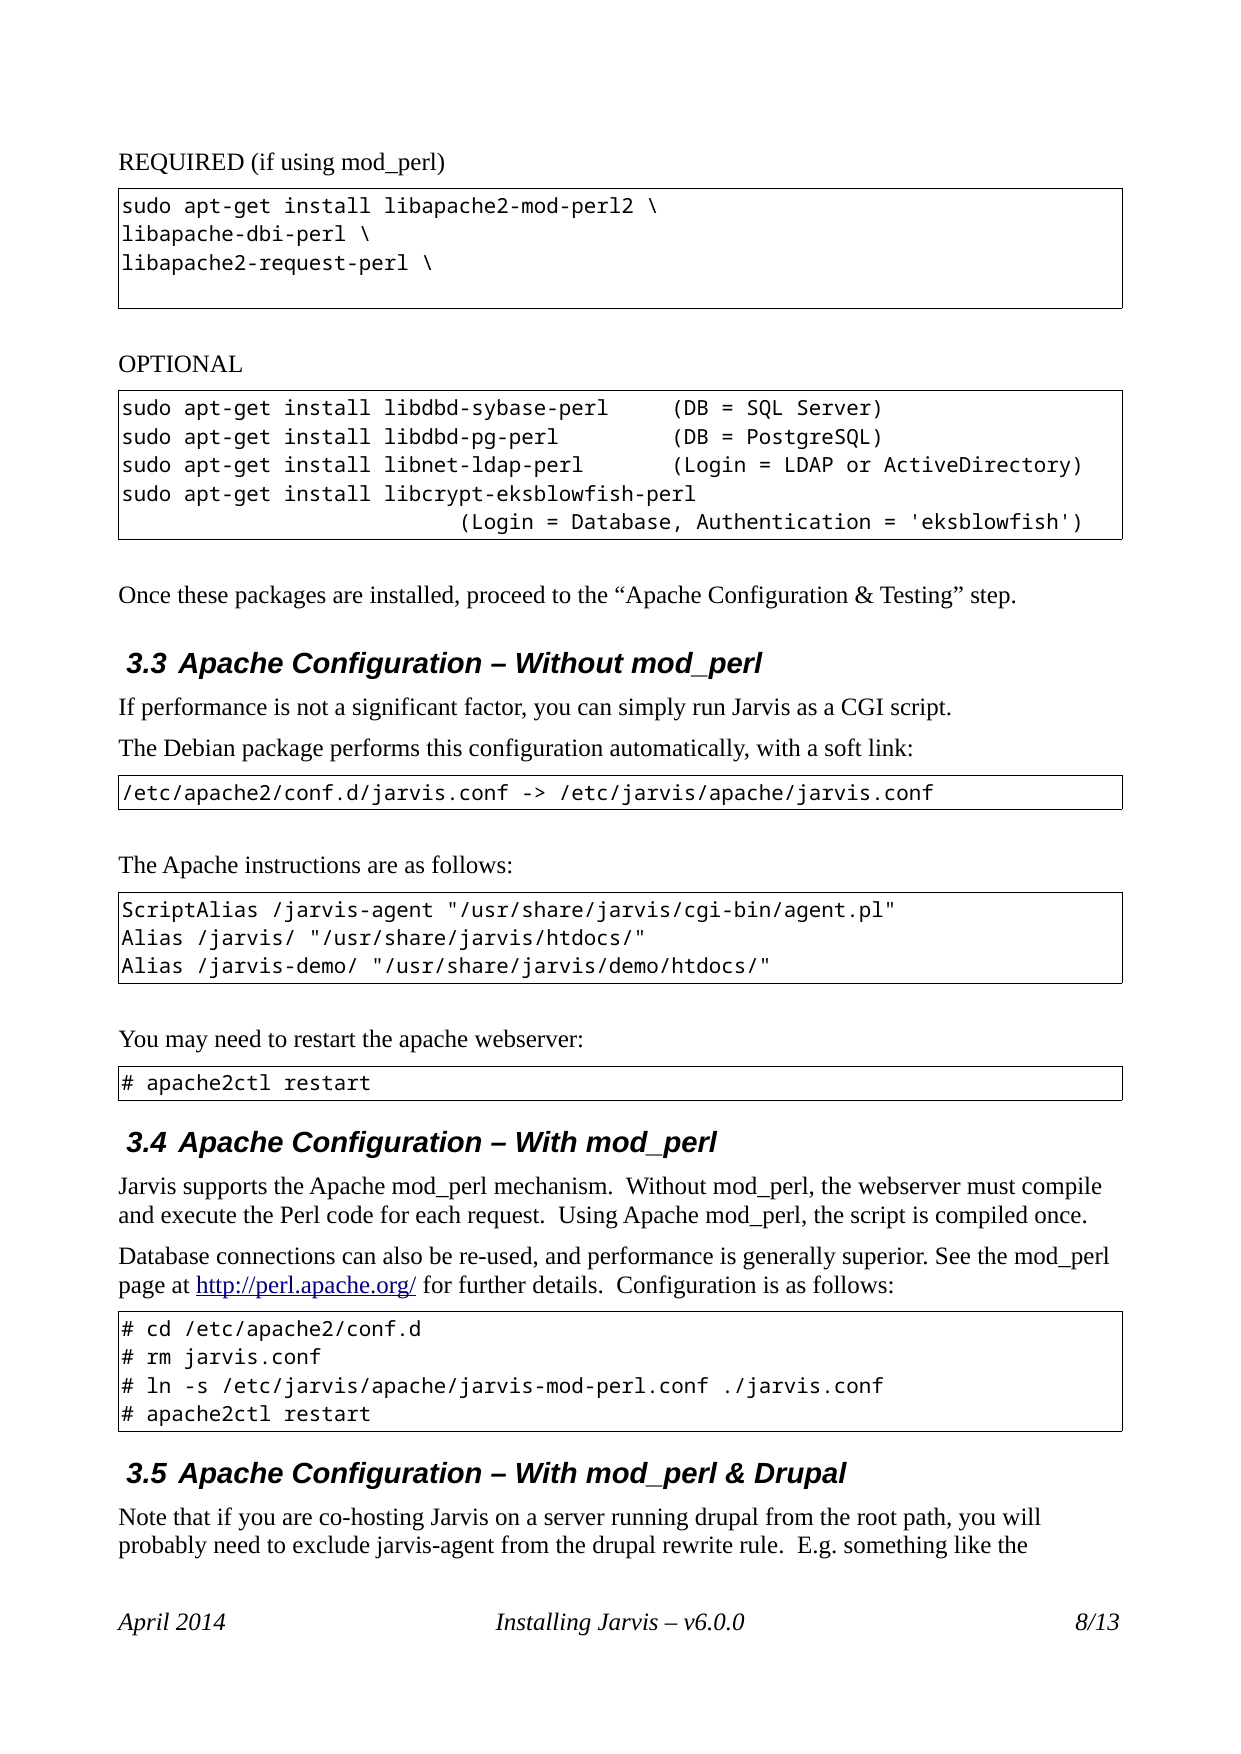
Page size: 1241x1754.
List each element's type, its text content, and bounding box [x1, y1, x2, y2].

text # ln -s /etc/jarvis/apache/jarvis-mod-perl.conf ./jarvis.conf [119, 1368, 1122, 1396]
text You may need to restart the apache webserver: [118, 1024, 1122, 1053]
text # cd /etc/apache2/conf.d [119, 1312, 1122, 1339]
text Alias /jarvis-demo/ "/usr/share/jarvis/demo/htdocs/" [119, 948, 1122, 983]
text # apache2ctl restart [119, 1067, 1122, 1100]
text ScriptAlias /jarvis-agent "/usr/share/jarvis/cgi-bin/agent.pl" [119, 893, 1122, 920]
text Database connections can also be re-used, and performance is generally superior. See the mod_perl page at http://perl.apache.org/ for further details. Configuration is as follows: [118, 1241, 1122, 1298]
text REQUIRED (if using mod_perl) [118, 147, 1122, 176]
text sudo apt-get install libnet-ldap-perl (Login = LDAP or ActiveDirectory) [119, 447, 1122, 476]
text /etc/apache2/conf.d/jarvis.conf -> /etc/jarvis/apache/jarvis.conf [119, 776, 1122, 809]
text (Login = Database, Authentication = 'eksblowfish') [119, 504, 1122, 539]
subtitle Apache Configuration – With mod_perl & Drupal [118, 1456, 1122, 1489]
text The Debian package performs this configuration automatically, with a soft link: [118, 733, 1122, 762]
text sudo apt-get install libapache2-mod-perl2 \ [119, 189, 1122, 217]
text sudo apt-get install libdbd-pg-perl (DB = PostgreSQL) [119, 419, 1122, 447]
text # apache2ctl restart [119, 1396, 1122, 1431]
text Alias /jarvis/ "/usr/share/jarvis/htdocs/" [119, 920, 1122, 948]
text libapache2-request-perl \ [119, 245, 1122, 276]
text sudo apt-get install libcrypt-eksblowfish-perl [119, 476, 1122, 504]
text # rm jarvis.conf [119, 1339, 1122, 1368]
text OPTIONAL [118, 349, 1122, 378]
text sudo apt-get install libdbd-sybase-perl (DB = SQL Server) [119, 391, 1122, 419]
text The Apache instructions are as follows: [118, 850, 1122, 879]
text libapache-dbi-perl \ [119, 217, 1122, 245]
text Jarvis supports the Apache mod_perl mechanism. Without mod_perl, the webserver must compile and execute the Perl code for each request. Using Apache mod_perl, the script is compiled once. [118, 1171, 1122, 1228]
text Once these packages are installed, proceed to the “Apache Configuration & Testing” step. [118, 580, 1122, 609]
text If performance is not a significant factor, you can simply run Jarvis as a CGI script. [118, 692, 1122, 721]
subtitle Apache Configuration – Without mod_perl [118, 646, 1122, 680]
text Note that if you are co-hosting Jarvis on a server running drupal from the root path, you will probably need to exclude jarvis-agent from the drupal rewrite rule. E.g. something like the [118, 1502, 1122, 1559]
subtitle Apache Configuration – With mod_perl [118, 1125, 1122, 1158]
